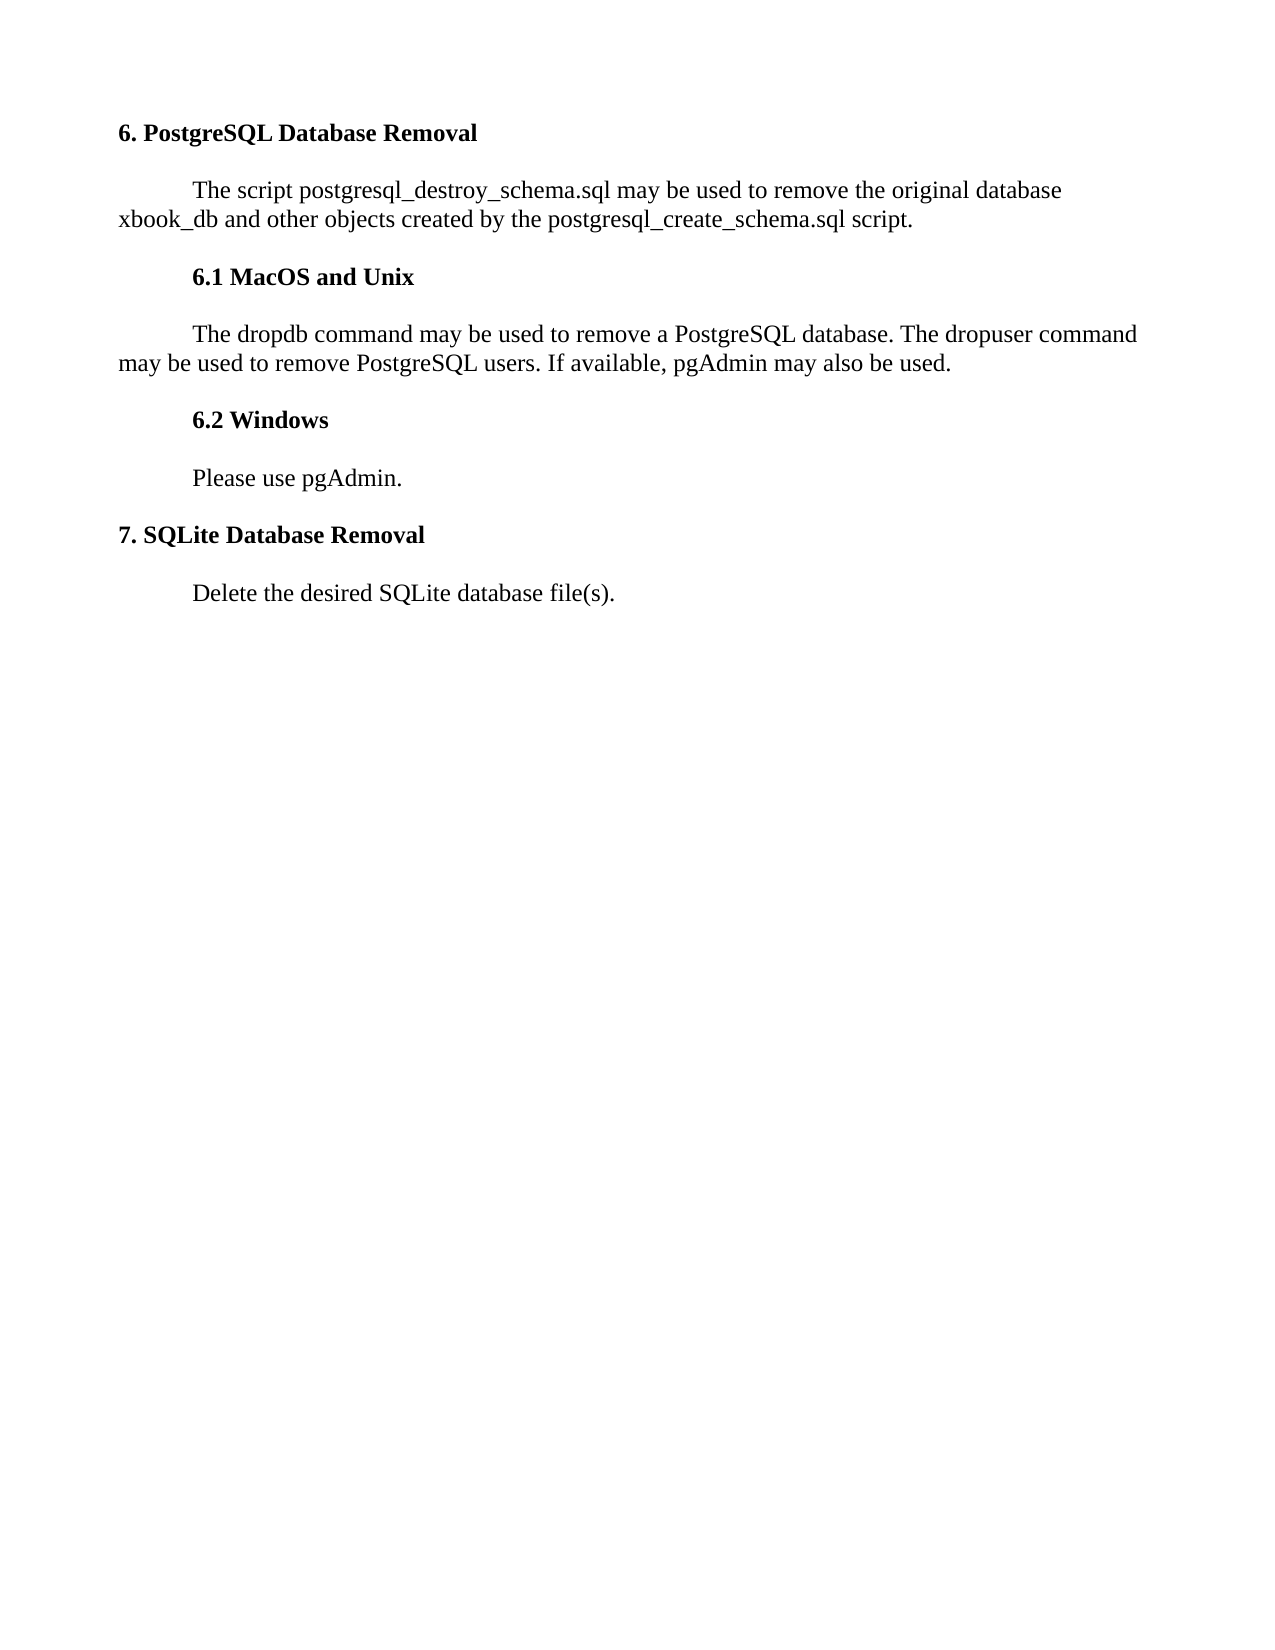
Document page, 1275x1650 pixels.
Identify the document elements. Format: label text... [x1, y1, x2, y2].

text 7. SQLite Database Removal [118, 521, 1157, 549]
text Please use pgAdmin. [118, 463, 1157, 492]
text 6. PostgreSQL Database Removal [118, 118, 1157, 147]
text The dropdb command may be used to remove a PostgreSQL database. The dropuser command may be used to remove PostgreSQL users. If available, pgAdmin may also be used. [118, 319, 1157, 377]
text 6.1 MacOS and Unix [118, 262, 1157, 291]
text 6.2 Windows [118, 406, 1157, 434]
text Delete the desired SQLite database file(s). [118, 578, 1157, 607]
text The script postgresql_destroy_schema.sql may be used to remove the original database xbook_db and other objects created by the postgresql_create_schema.sql script. [118, 176, 1157, 233]
